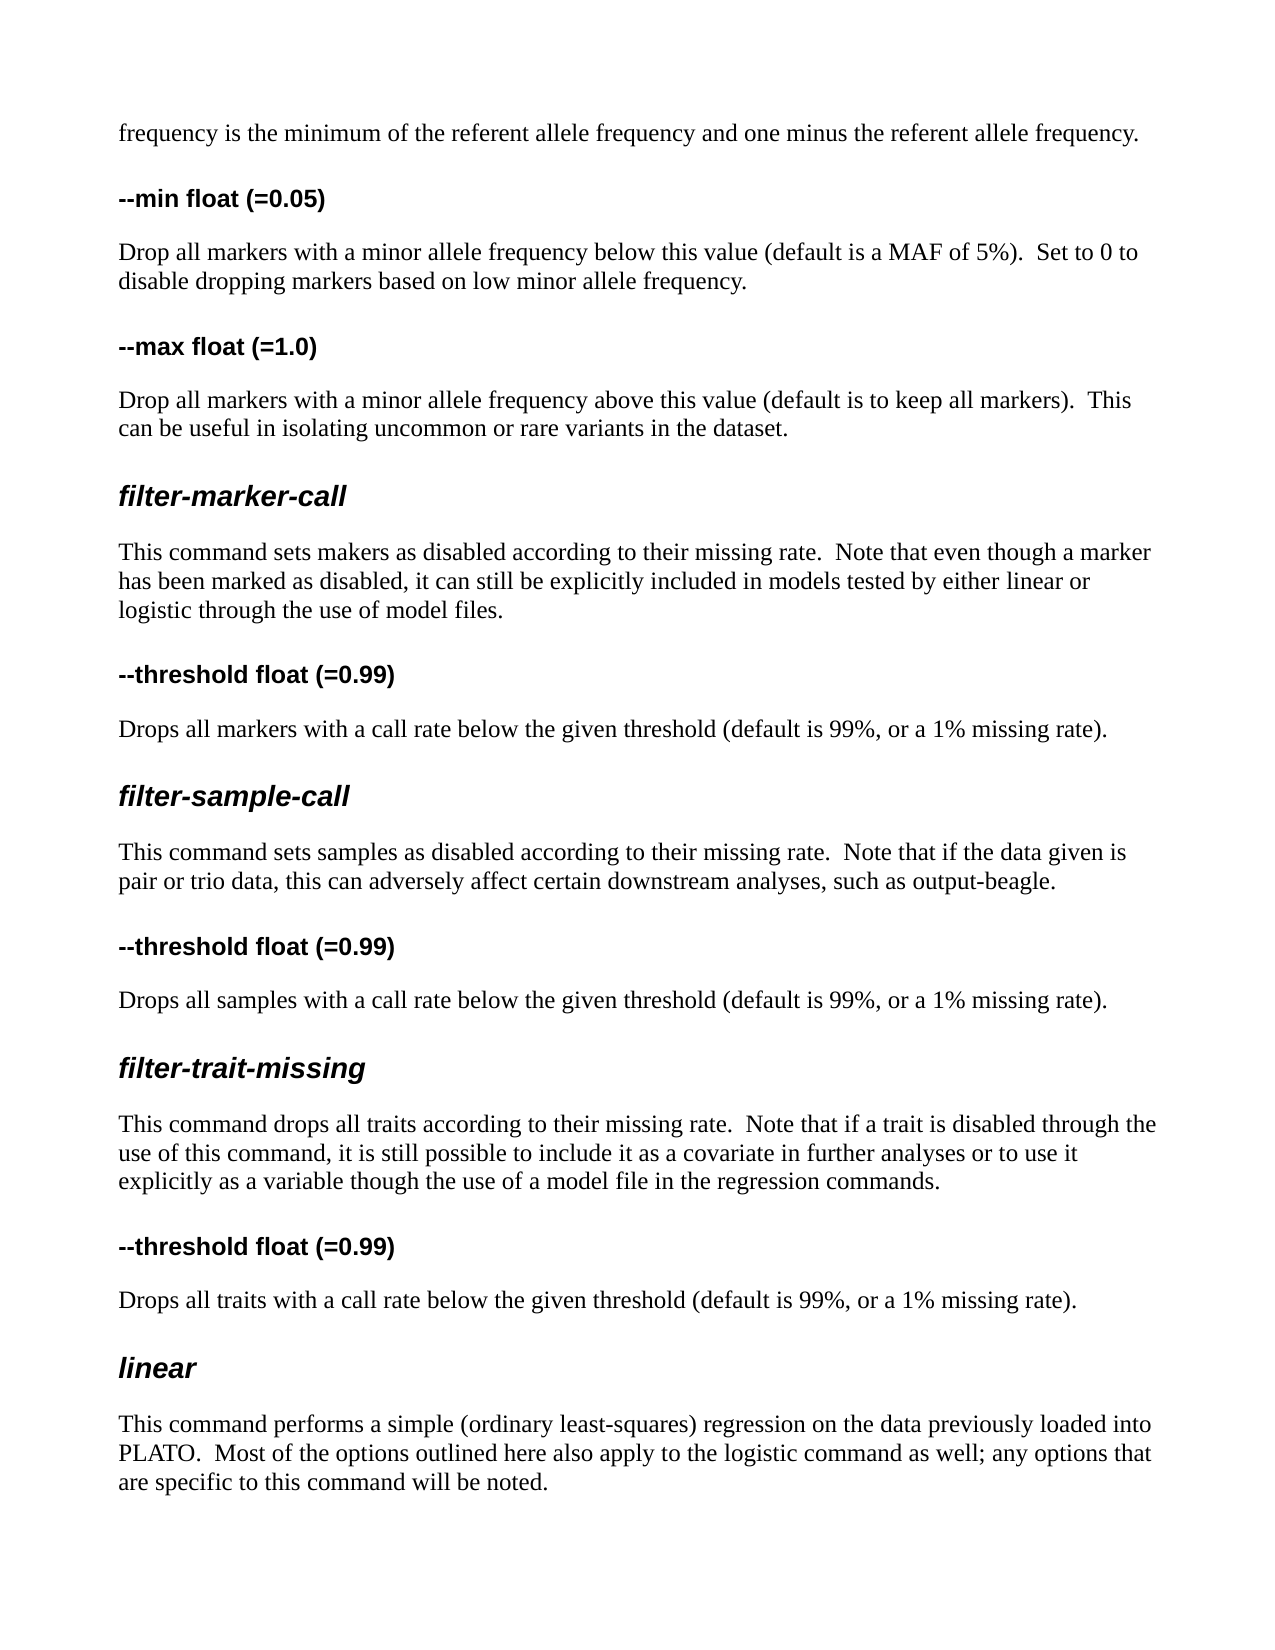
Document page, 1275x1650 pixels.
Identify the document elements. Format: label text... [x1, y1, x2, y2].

text This command sets samples as disabled according to their missing rate. Note that if the data given is pair or trio data, this can adversely affect certain downstream analyses, such as output-beagle. [118, 837, 1157, 895]
text Drop all markers with a minor allele frequency above this value (default is to keep all markers). This can be useful in isolating uncommon or rare variants in the dataset. [118, 385, 1157, 442]
text Drops all samples with a call rate below the given threshold (default is 99%, or a 1% missing rate). [118, 985, 1157, 1014]
text frequency is the minimum of the referent allele frequency and one minus the referent allele frequency. [118, 118, 1157, 147]
subtitle --threshold float (=0.99) [118, 932, 1157, 961]
text Drops all markers with a call rate below the given threshold (default is 99%, or a 1% missing rate). [118, 714, 1157, 742]
subtitle --max float (=1.0) [118, 332, 1157, 360]
text Drop all markers with a minor allele frequency below this value (default is a MAF of 5%). Set to 0 to disable dropping markers based on low minor allele frequency. [118, 237, 1157, 294]
subtitle linear [118, 1351, 1157, 1385]
subtitle --threshold float (=0.99) [118, 661, 1157, 689]
subtitle filter-sample-call [118, 779, 1157, 813]
subtitle filter-marker-call [118, 479, 1157, 513]
subtitle --min float (=0.05) [118, 184, 1157, 213]
text This command drops all traits according to their missing rate. Note that if a trait is disabled through the use of this command, it is still possible to include it as a covariate in further analyses or to use it explicitly as a variable though the use of a model file in the regression commands. [118, 1109, 1157, 1195]
text Drops all traits with a call rate below the given threshold (default is 99%, or a 1% missing rate). [118, 1285, 1157, 1314]
subtitle filter-trait-missing [118, 1051, 1157, 1084]
text This command performs a simple (ordinary least-squares) regression on the data previously loaded into PLATO. Most of the options outlined here also apply to the logistic command as well; any options that are specific to this command will be noted. [118, 1409, 1157, 1495]
subtitle --threshold float (=0.99) [118, 1232, 1157, 1261]
text This command sets makers as disabled according to their missing rate. Note that even though a marker has been marked as disabled, it can still be explicitly included in models tested by either linear or logistic through the use of model files. [118, 537, 1157, 623]
